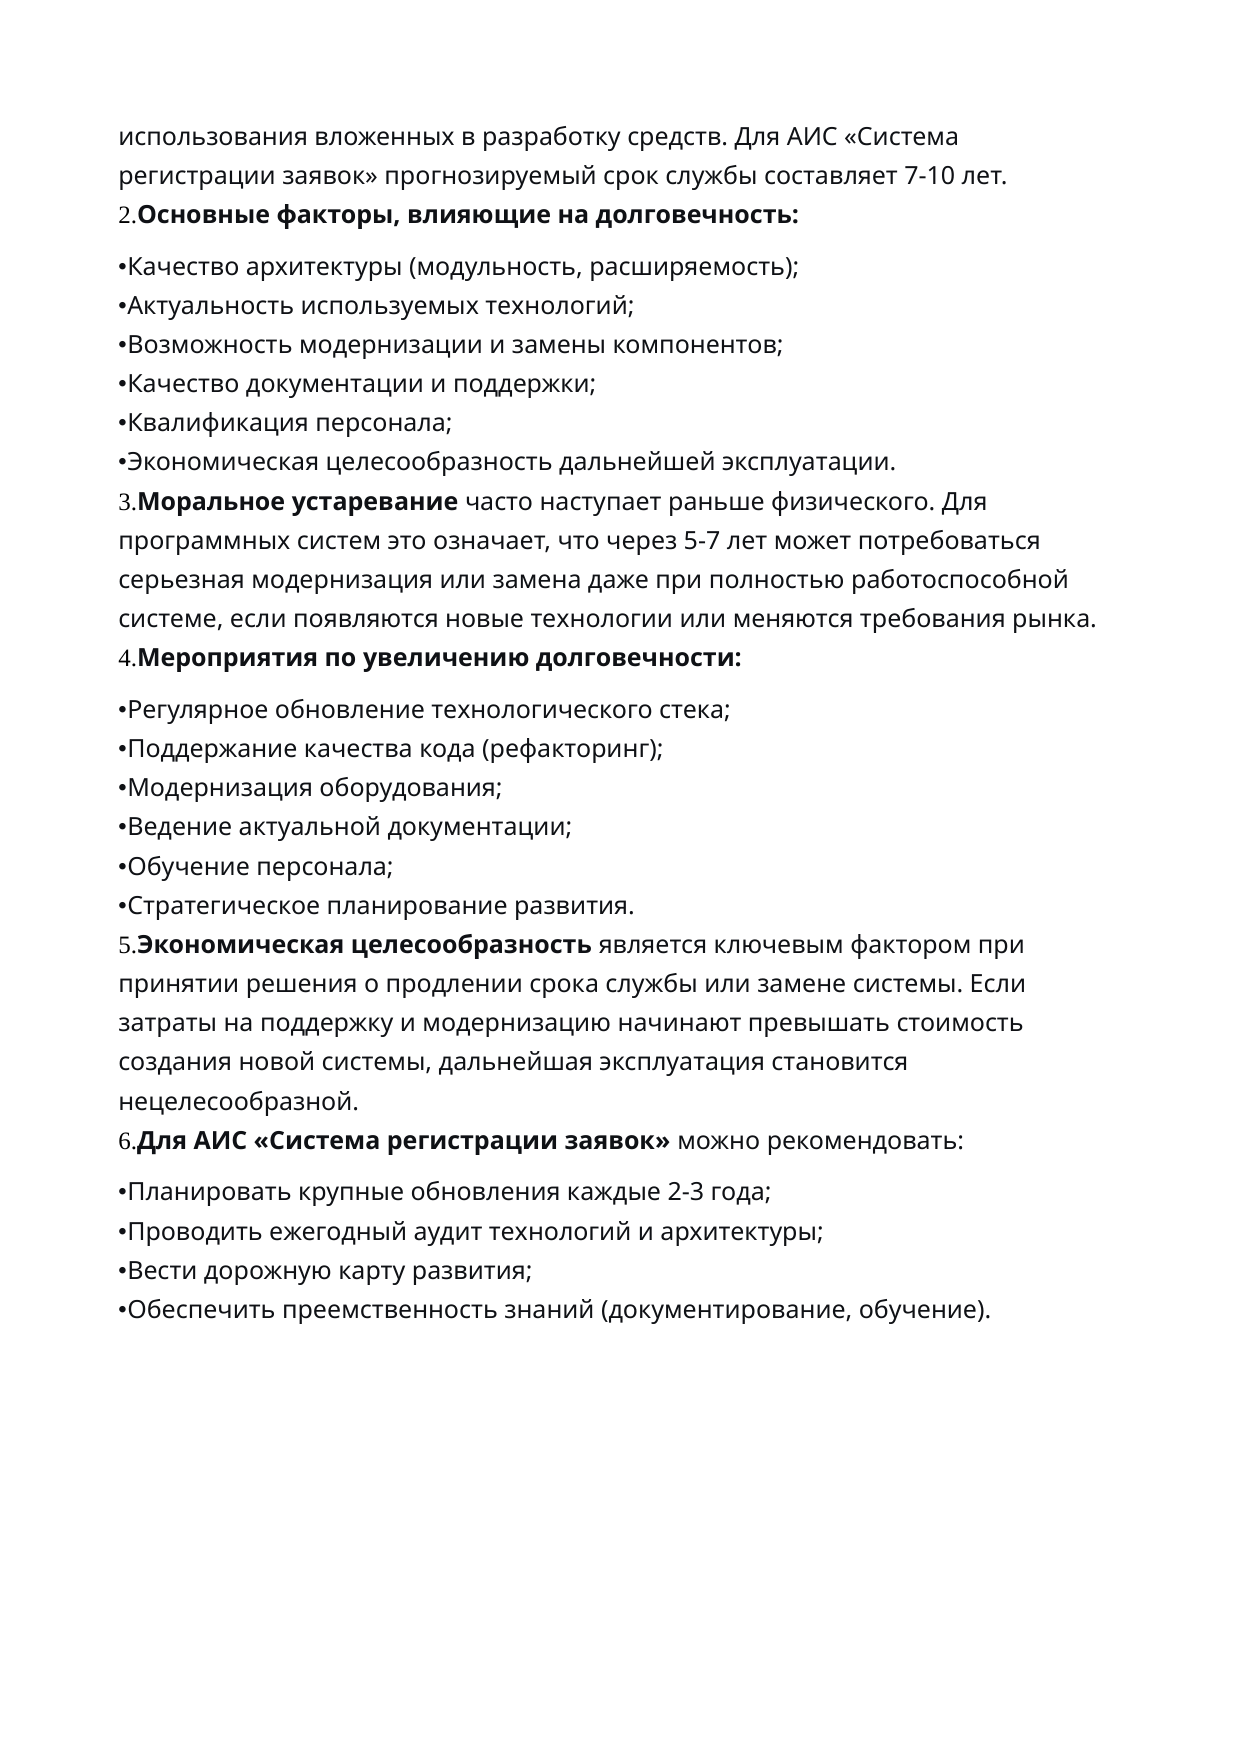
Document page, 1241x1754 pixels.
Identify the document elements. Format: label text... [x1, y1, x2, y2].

list Ведение актуальной документации; [118, 809, 1122, 843]
list Планировать крупные обновления каждые 2-3 года; [118, 1174, 1122, 1208]
list Модернизация оборудования; [118, 770, 1122, 804]
list Экономическая целесообразность является ключевым фактором при принятии решения о продлении срока службы или замене системы. Если затраты на поддержку и модернизацию начинают превышать стоимость создания новой системы, дальнейшая эксплуатация становится нецелесообразной. [118, 926, 1122, 1117]
list использования вложенных в разработку средств. Для АИС «Система регистрации заявок» прогнозируемый срок службы составляет 7-10 лет. [118, 118, 1122, 191]
list Обучение персонала; [118, 848, 1122, 882]
list Вести дорожную карту развития; [118, 1252, 1122, 1286]
list Моральное устаревание часто наступает раньше физического. Для программных систем это означает, что через 5-7 лет может потребоваться серьезная модернизация или замена даже при полностью работоспособной системе, если появляются новые технологии или меняются требования рынка. [118, 483, 1122, 635]
list Регулярное обновление технологического стека; [118, 691, 1122, 726]
list Мероприятия по увеличению долговечности: [118, 640, 1122, 674]
list Актуальность используемых технологий; [118, 287, 1122, 321]
list Для АИС «Система регистрации заявок» можно рекомендовать: [118, 1122, 1122, 1156]
list Проводить ежегодный аудит технологий и архитектуры; [118, 1213, 1122, 1247]
list Поддержание качества кода (рефакторинг); [118, 731, 1122, 765]
list Квалификация персонала; [118, 405, 1122, 439]
list Качество документации и поддержки; [118, 366, 1122, 400]
list Возможность модернизации и замены компонентов; [118, 326, 1122, 361]
list Обеспечить преемственность знаний (документирование, обучение). [118, 1291, 1122, 1326]
list Основные факторы, влияющие на долговечность: [118, 196, 1122, 231]
list Стратегическое планирование развития. [118, 887, 1122, 921]
list Качество архитектуры (модульность, расширяемость); [118, 248, 1122, 282]
list Экономическая целесообразность дальнейшей эксплуатации. [118, 444, 1122, 478]
